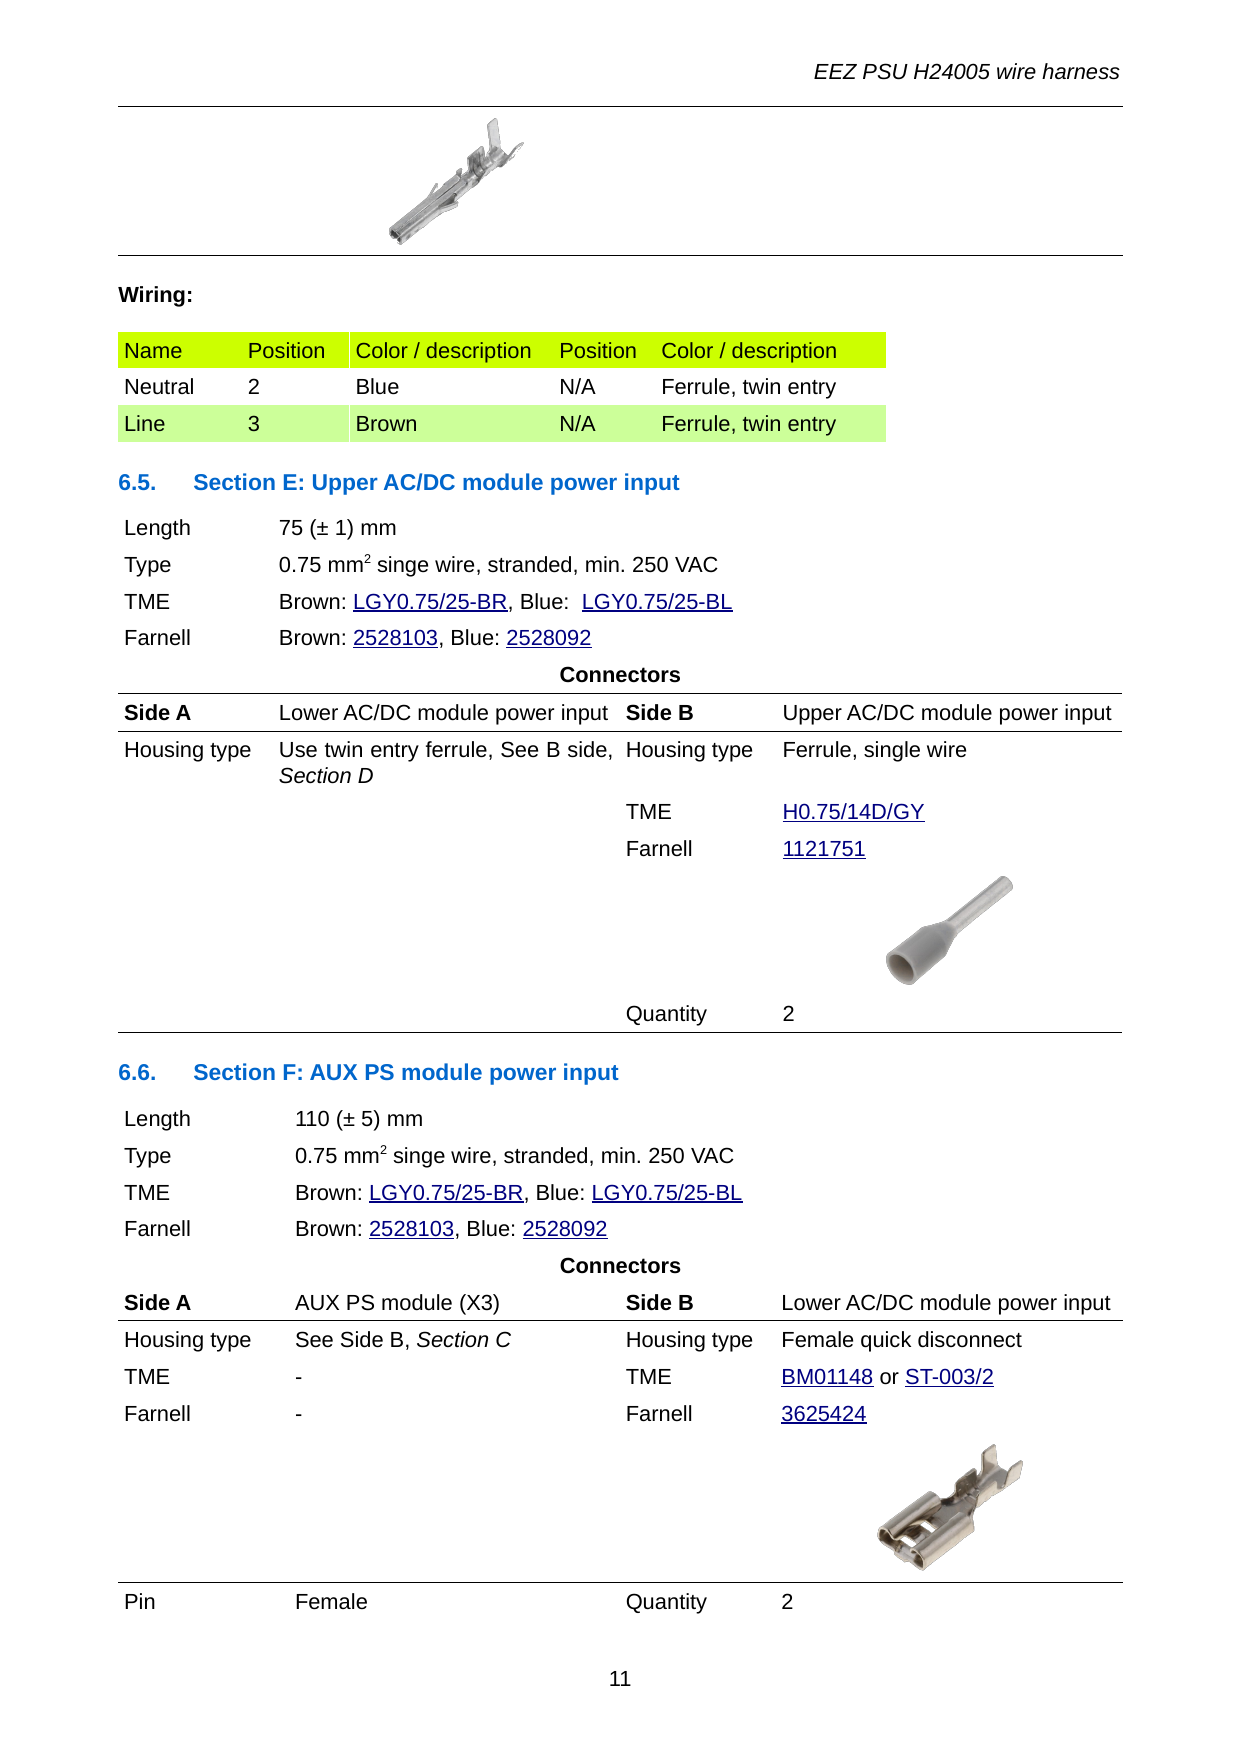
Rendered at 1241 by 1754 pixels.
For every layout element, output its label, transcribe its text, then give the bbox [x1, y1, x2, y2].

table_cell Lower AC/DC module power input [273, 694, 620, 731]
table_cell Ferrule, single wire [776, 732, 1122, 793]
table_header Length [118, 1100, 289, 1137]
table_cell [776, 107, 1123, 255]
table_cell See Side B, Section C [289, 1321, 620, 1358]
table_cell [620, 107, 776, 255]
table_cell Ferrule, twin entry [655, 405, 886, 442]
picture [882, 872, 1017, 987]
table_header Color / description [350, 332, 553, 368]
table_cell 1121751 [776, 830, 1122, 867]
text Wiring: [118, 281, 1122, 307]
table_cell Brown [350, 405, 553, 442]
table_header Name [118, 332, 242, 368]
table_header [620, 510, 776, 546]
table_header [776, 1100, 1123, 1137]
table_cell 2 [776, 1583, 1123, 1620]
table_cell [776, 1431, 1123, 1582]
table_cell [118, 107, 289, 255]
table_cell Pin [118, 1583, 289, 1620]
table_cell Type [118, 1137, 289, 1174]
table_cell Ferrule, twin entry [655, 369, 886, 405]
table_cell - [289, 1358, 620, 1395]
table_cell [118, 995, 273, 1032]
table_cell Use twin entry ferrule, See B side, Section D [273, 732, 620, 793]
table_cell [118, 867, 273, 995]
table_cell TME [620, 794, 776, 830]
table_cell TME [118, 583, 273, 619]
table_cell Line [118, 405, 242, 442]
table_cell Brown: 2528103, Blue: 2528092 [289, 1210, 1123, 1247]
table_cell [273, 867, 620, 995]
table_cell Female quick disconnect [776, 1321, 1123, 1358]
table_cell 2 [242, 369, 349, 405]
table_cell Farnell [118, 1210, 289, 1247]
table_cell TME [118, 1174, 289, 1210]
table_cell Side A [118, 1284, 289, 1320]
table_cell [273, 830, 620, 867]
table_cell Housing type [118, 1321, 289, 1358]
table_cell 3 [242, 405, 349, 442]
picture [865, 1437, 1033, 1574]
table_cell 3625424 [776, 1395, 1123, 1431]
table_header [776, 510, 1122, 546]
table_cell [273, 995, 620, 1032]
table_cell Housing type [620, 732, 776, 793]
table_cell Quantity [620, 1583, 776, 1620]
table_cell Female [289, 1583, 620, 1620]
table_cell Housing type [620, 1321, 776, 1358]
table_cell [118, 794, 273, 830]
table_cell AUX PS module (X3) [289, 1284, 620, 1320]
table_header Color / description [655, 332, 886, 368]
table_cell Farnell [118, 620, 273, 656]
table_cell Neutral [118, 369, 242, 405]
table_cell Farnell [118, 1395, 289, 1431]
table_cell Brown: LGY0.75/25-BR, Blue: LGY0.75/25-BL [289, 1174, 1123, 1210]
table_cell Type [118, 546, 273, 583]
table_cell [776, 867, 1122, 995]
table_cell Side B [620, 694, 776, 731]
table_cell [273, 794, 620, 830]
table_cell Connectors [118, 656, 1122, 693]
table_cell [289, 1431, 620, 1582]
subtitle Section E: Upper AC/DC module power input [118, 468, 1122, 495]
table_cell Farnell [620, 830, 776, 867]
table_cell [620, 867, 776, 995]
table_cell Side A [118, 694, 273, 731]
table_cell [289, 107, 620, 255]
table_header 110 (± 5) mm [289, 1100, 620, 1137]
table_cell Brown: LGY0.75/25-BR, Blue: LGY0.75/25-BL [273, 583, 1122, 619]
table_cell Brown: 2528103, Blue: 2528092 [273, 620, 1122, 656]
table_header Length [118, 510, 273, 546]
table_cell Quantity [620, 995, 776, 1032]
table_cell Connectors [118, 1247, 1123, 1284]
table_header Position [242, 332, 349, 368]
table_cell 2 [776, 995, 1122, 1032]
table_cell Housing type [118, 732, 273, 793]
table_cell 0.75 mm2 singe wire, stranded, min. 250 VAC [273, 546, 1122, 583]
table_cell Lower AC/DC module power input [776, 1284, 1123, 1320]
table_cell TME [620, 1358, 776, 1395]
table_cell Upper AC/DC module power input [776, 694, 1122, 731]
table_cell [620, 1431, 776, 1582]
table_cell [118, 1431, 289, 1582]
table_cell H0.75/14D/GY [776, 794, 1122, 830]
table_cell Farnell [620, 1395, 776, 1431]
table_cell Side B [620, 1284, 776, 1320]
table_cell Blue [350, 369, 553, 405]
table_cell TME [118, 1358, 289, 1395]
table_header Position [553, 332, 655, 368]
picture [374, 112, 535, 247]
subtitle Section F: AUX PS module power input [118, 1059, 1122, 1086]
table_cell N/A [553, 369, 655, 405]
table_cell N/A [553, 405, 655, 442]
table_header 75 (± 1) mm [273, 510, 620, 546]
table_cell [118, 830, 273, 867]
table_cell - [289, 1395, 620, 1431]
table_cell 0.75 mm2 singe wire, stranded, min. 250 VAC [289, 1137, 1123, 1174]
table_cell BM01148 or ST-003/2 [776, 1358, 1123, 1395]
table_header [620, 1100, 776, 1137]
